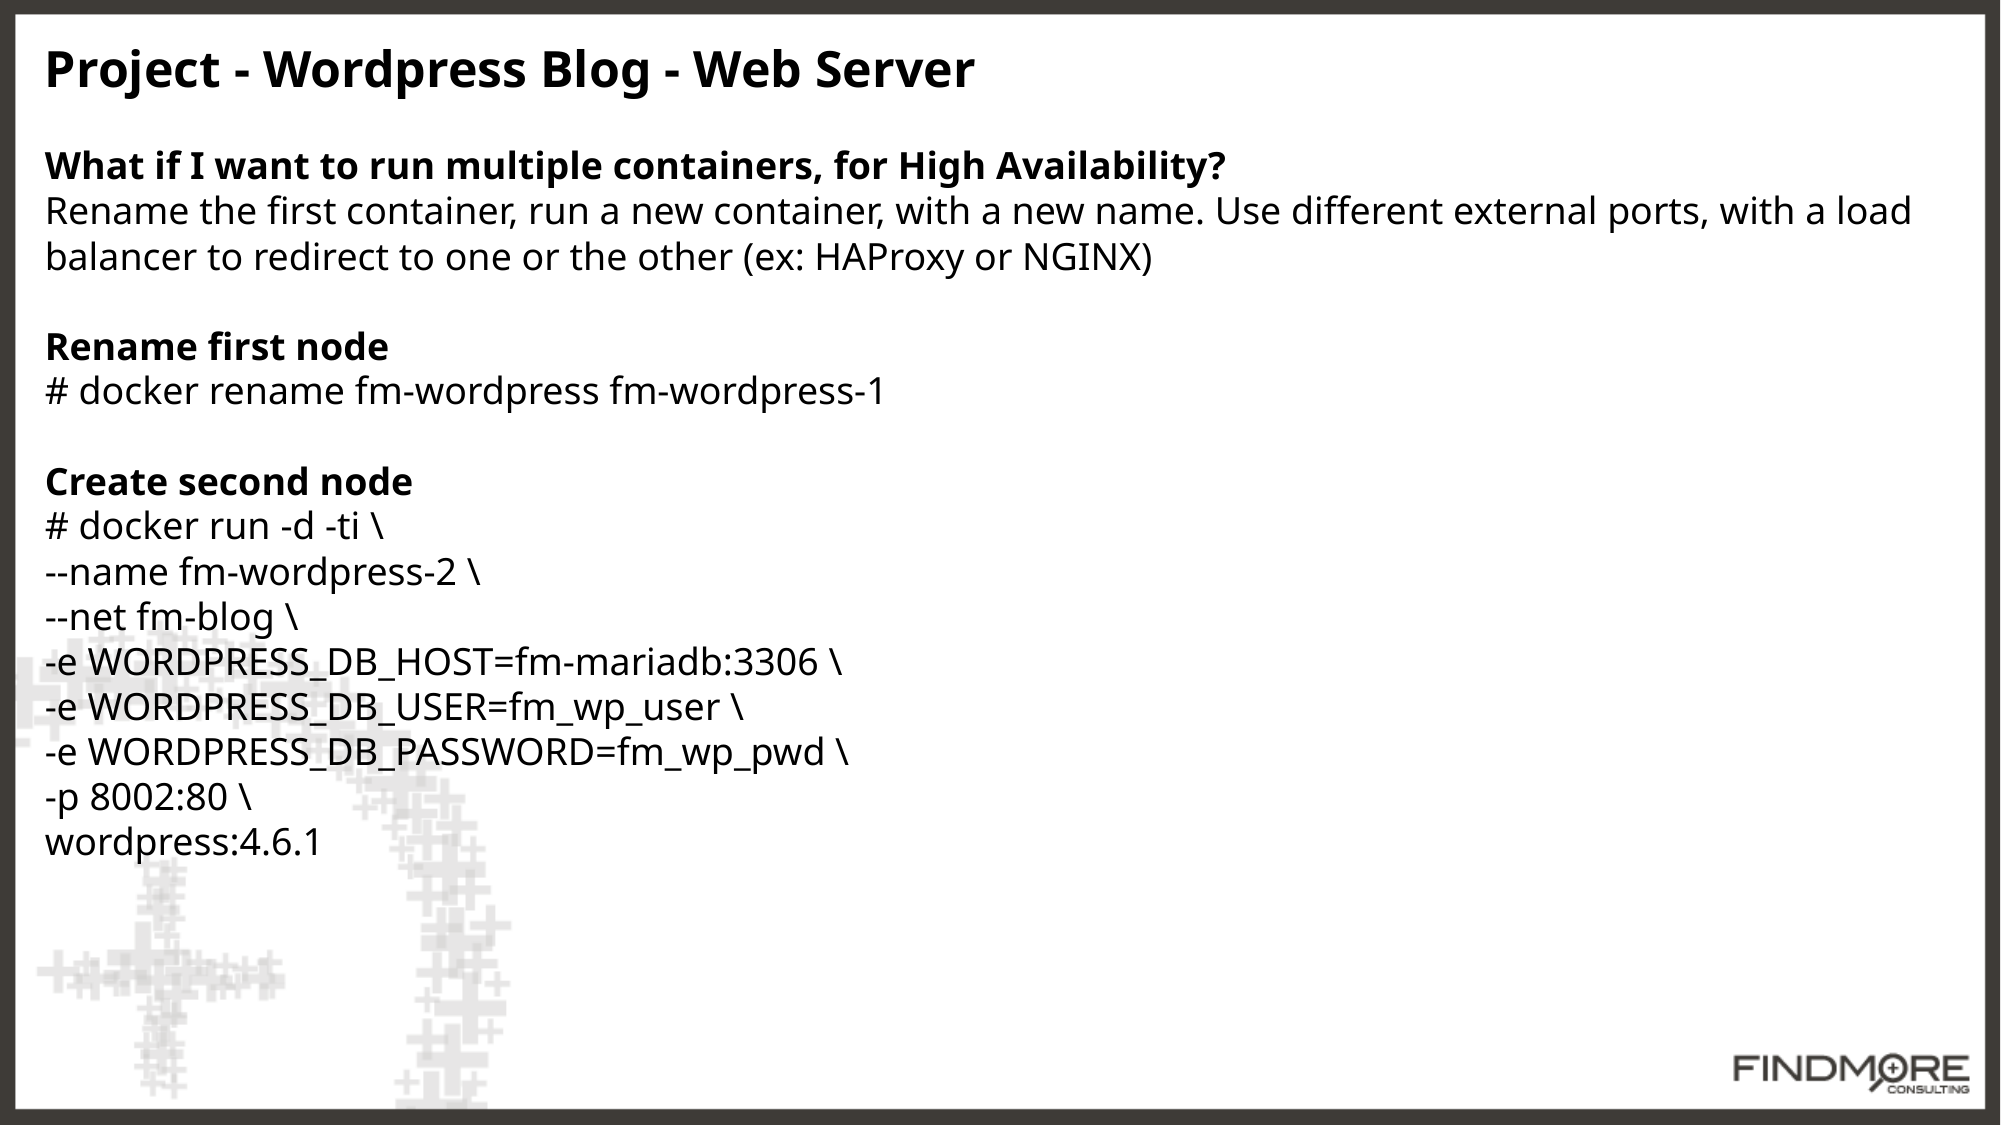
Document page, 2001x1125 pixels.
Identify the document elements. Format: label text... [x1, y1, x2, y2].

text_box Project - Wordpress Blog - Web Server What if I want to run multiple containers, for High Availability? Rename the first container, run a new container, with a new name. Use different external ports, with a load balancer to redirect to one or the other (ex: HAProxy or NGINX) Rename first node # docker rename fm-wordpress fm-wordpress-1 Create second node # docker run -d -ti \ --name fm-wordpress-2 \ --net fm-blog \ -e WORDPRESS_DB_HOST=fm-mariadb:3306 \ -e WORDPRESS_DB_USER=fm_wp_user \ -e WORDPRESS_DB_PASSWORD=fm_wp_pwd \ -p 8002:80 \ wordpress:4.6.1 [29, 30, 1950, 1024]
picture [0, 0, 2001, 1125]
